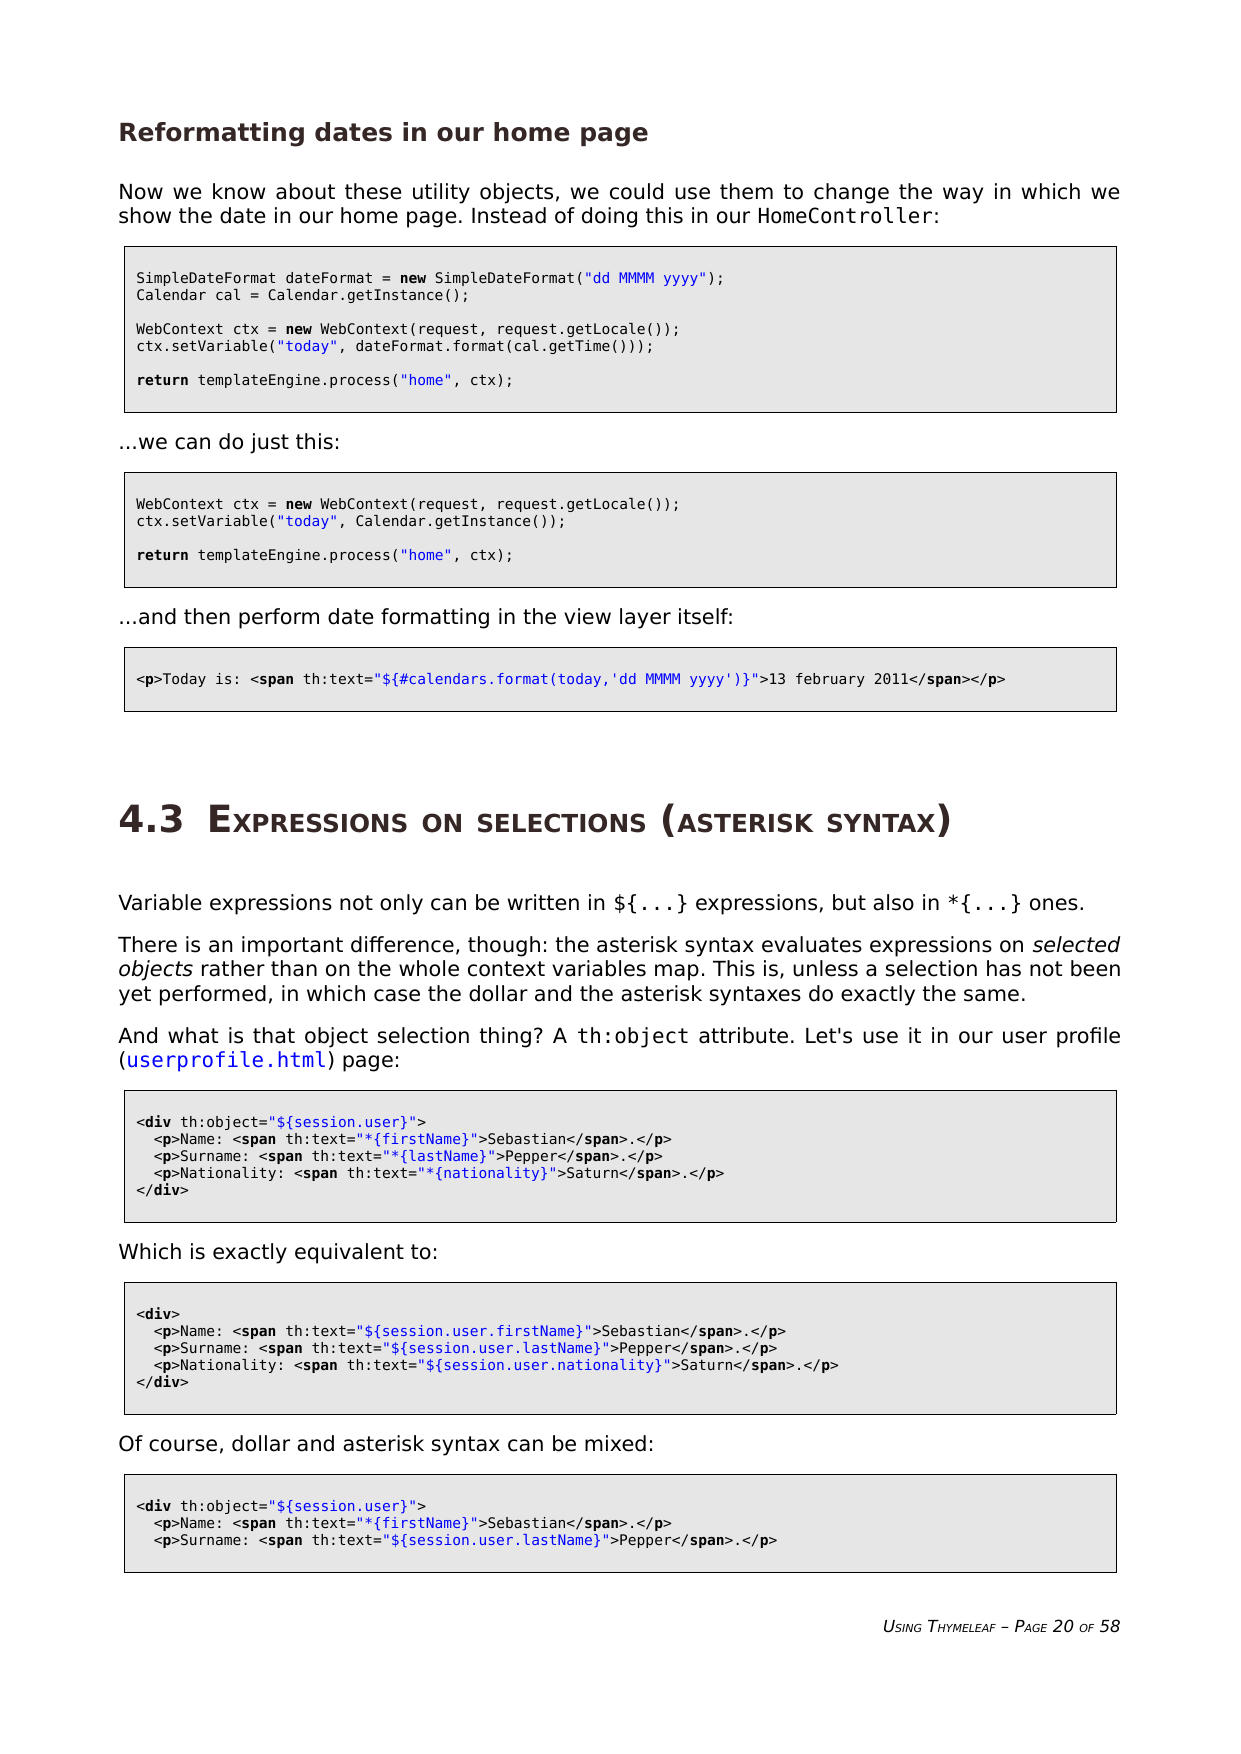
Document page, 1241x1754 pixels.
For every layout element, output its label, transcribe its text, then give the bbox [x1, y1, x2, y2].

subtitle Expressions on selections (asterisk syntax) [118, 797, 1122, 841]
text There is an important difference, though: the asterisk syntax evaluates expressions on selected objects rather than on the whole context variables map. This is, unless a selection has not been yet performed, in which case the dollar and the asterisk syntaxes do exactly the same. [118, 933, 1122, 1006]
text And what is that object selection thing? A th:object attribute. Let's use it in our user profile (userprofile.html) page: [118, 1024, 1122, 1072]
text ...we can do just this: [118, 430, 1122, 454]
text <div> <p>Name: <span th:text="${session.user.firstName}">Sebastian</span>.</p> <p>Surname: <span th:text="${session.user.lastName}">Pepper</span>.</p> <p>Nationality: <span th:text="${session.user.nationality}">Saturn</span>.</p> </div> [125, 1283, 1116, 1414]
text Now we know about these utility objects, we could use them to change the way in which we show the date in our home page. Instead of doing this in our HomeController: [118, 180, 1122, 228]
text SimpleDateFormat dateFormat = new SimpleDateFormat("dd MMMM yyyy"); Calendar cal = Calendar.getInstance(); WebContext ctx = new WebContext(request, request.getLocale()); ctx.setVariable("today", dateFormat.format(cal.getTime())); return templateEngine.process("home", ctx); [125, 247, 1116, 412]
text <p>Today is: <span th:text="${#calendars.format(today,'dd MMMM yyyy')}">13 february 2011</span></p> [125, 648, 1116, 711]
text <div th:object="${session.user}"> <p>Name: <span th:text="*{firstName}">Sebastian</span>.</p> <p>Surname: <span th:text="*{lastName}">Pepper</span>.</p> <p>Nationality: <span th:text="*{nationality}">Saturn</span>.</p> </div> [125, 1091, 1116, 1222]
subtitle Reformatting dates in our home page [118, 118, 1122, 147]
text Which is exactly equivalent to: [118, 1240, 1122, 1264]
text <div th:object="${session.user}"> <p>Name: <span th:text="*{firstName}">Sebastian</span>.</p> <p>Surname: <span th:text="${session.user.lastName}">Pepper</span>.</p> [125, 1475, 1116, 1572]
text Variable expressions not only can be written in ${...} expressions, but also in *{...} ones. [118, 891, 1122, 915]
text Of course, dollar and asterisk syntax can be mixed: [118, 1432, 1122, 1456]
text ...and then perform date formatting in the view layer itself: [118, 605, 1122, 629]
text WebContext ctx = new WebContext(request, request.getLocale()); ctx.setVariable("today", Calendar.getInstance()); return templateEngine.process("home", ctx); [125, 473, 1116, 587]
